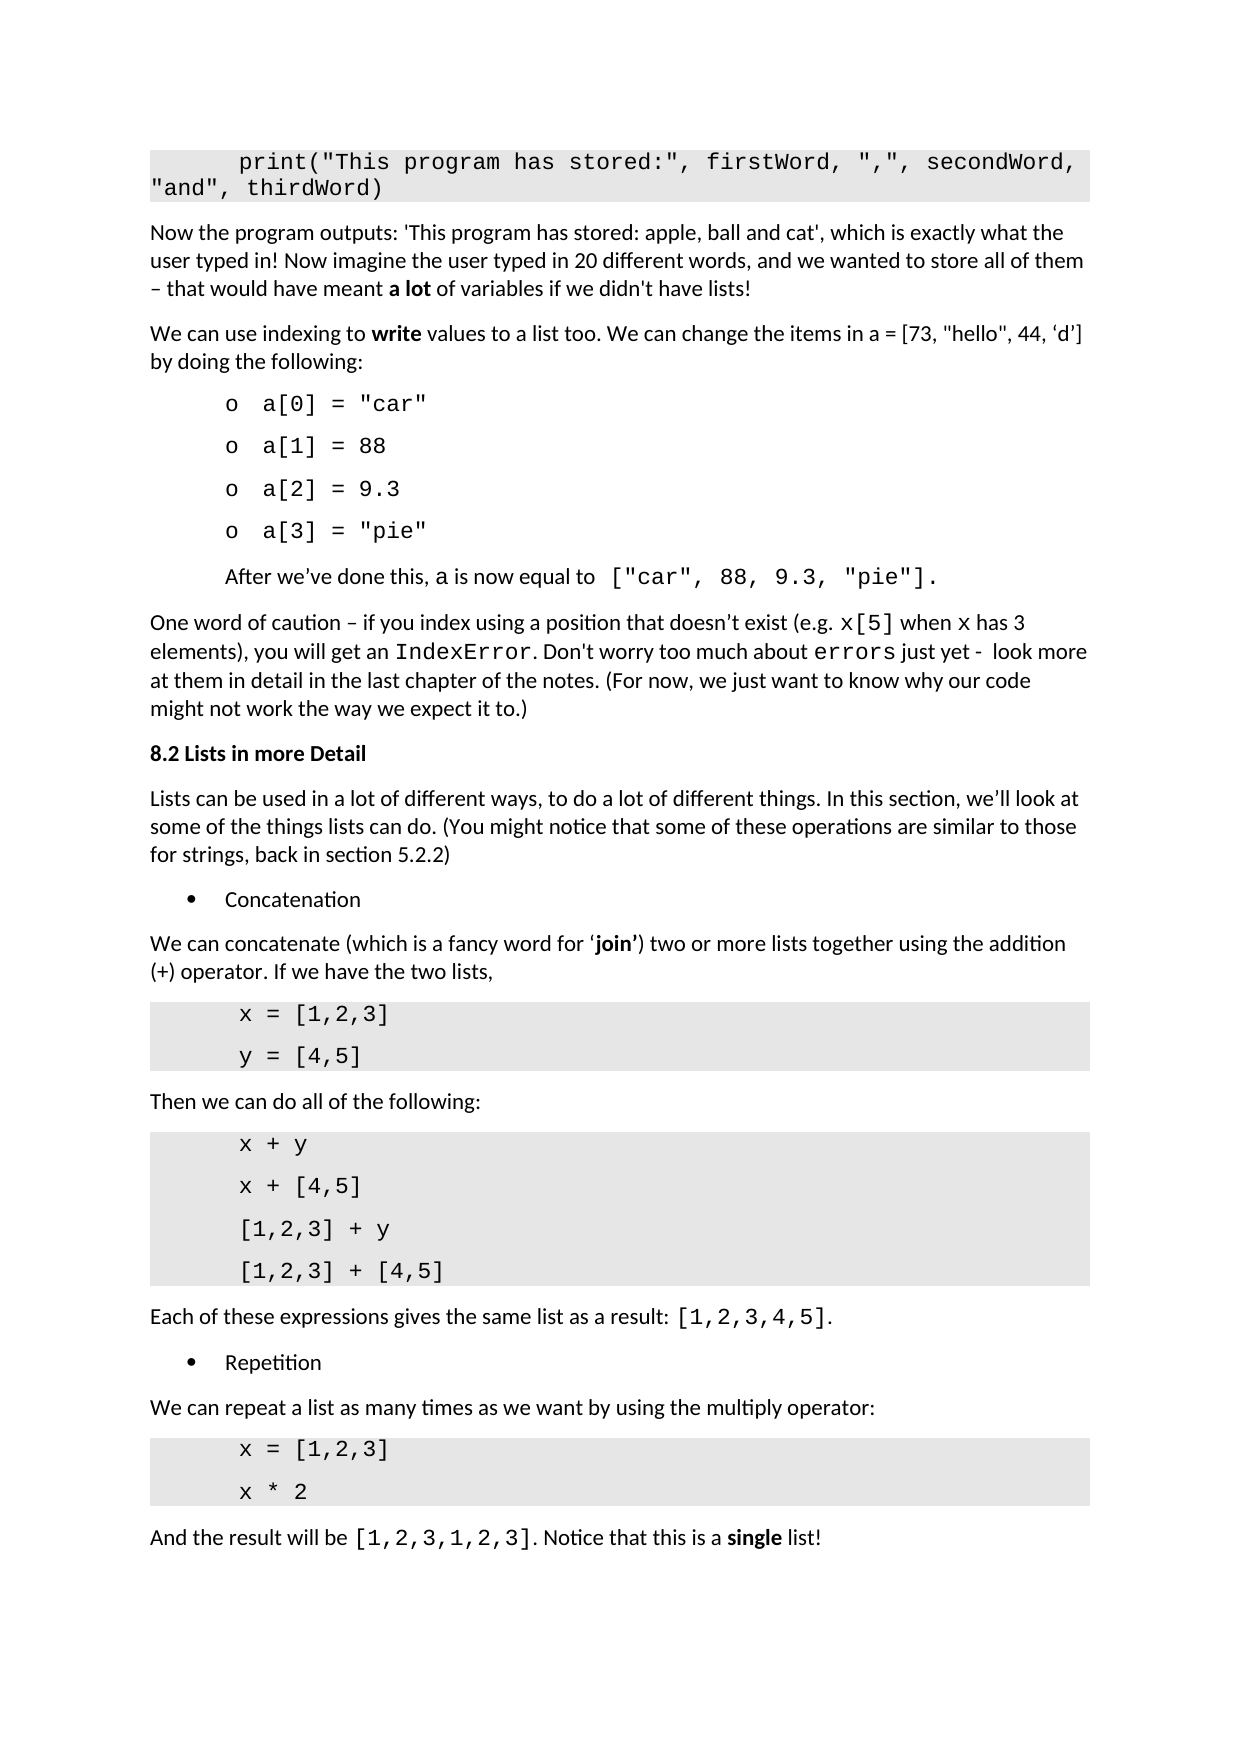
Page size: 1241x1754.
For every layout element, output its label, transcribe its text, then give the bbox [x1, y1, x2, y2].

list a[0] = "car" [225, 392, 1090, 418]
text [1,2,3] + [4,5] [150, 1260, 1090, 1286]
list a[3] = "pie" [225, 520, 1090, 546]
list a[1] = 88 [225, 434, 1090, 461]
text x * 2 [150, 1480, 1090, 1506]
text One word of caution – if you index using a position that doesn’t exist (e.g. x[5] when x has 3 elements), you will get an IndexError. Don't worry too much about errors just yet - look more at them in detail in the last chapter of the notes. (For now, we just want to know why our code might not work the way we expect it to.) [150, 608, 1090, 723]
list a[2] = 9.3 [225, 477, 1090, 503]
text x + [4,5] [150, 1174, 1090, 1201]
text Lists can be used in a lot of different ways, to do a lot of different things. In this section, we’ll look at some of the things lists can do. (You might notice that some of these operations are similar to those for strings, back in section 5.2.2) [150, 784, 1090, 868]
list Concatenation [187, 885, 1090, 913]
text Now the program outputs: 'This program has stored: apple, ball and cat', which is exactly what the user typed in! Now imagine the user typed in 20 different words, and we wanted to store all of them – that would have meant a lot of variables if we didn't have lists! [150, 218, 1090, 303]
text And the result will be [1,2,3,1,2,3]. Notice that this is a single list! [150, 1523, 1090, 1552]
text 8.2 Lists in more Detail [150, 739, 1090, 767]
text print("This program has stored:", firstWord, ",", secondWord, "and", thirdWord) [150, 150, 1090, 202]
text We can use indexing to write values to a list too. We can change the items in a = [73, "hello", 44, ‘d’] by doing the following: [150, 319, 1090, 375]
text x + y [150, 1132, 1090, 1158]
list After we’ve done this, a is now equal to ["car", 88, 9.3, "pie"]. [225, 562, 1090, 592]
text y = [4,5] [150, 1045, 1090, 1071]
text We can concatenate (which is a fancy word for ‘join’) two or more lists together using the addition (+) operator. If we have the two lists, [150, 929, 1090, 985]
list Repetition [187, 1348, 1090, 1376]
text We can repeat a list as many times as we want by using the multiply operator: [150, 1393, 1090, 1421]
text [1,2,3] + y [150, 1217, 1090, 1243]
text x = [1,2,3] [150, 1438, 1090, 1463]
text x = [1,2,3] [150, 1002, 1090, 1028]
text Each of these expressions gives the same list as a result: [1,2,3,4,5]. [150, 1302, 1090, 1332]
text Then we can do all of the following: [150, 1087, 1090, 1115]
